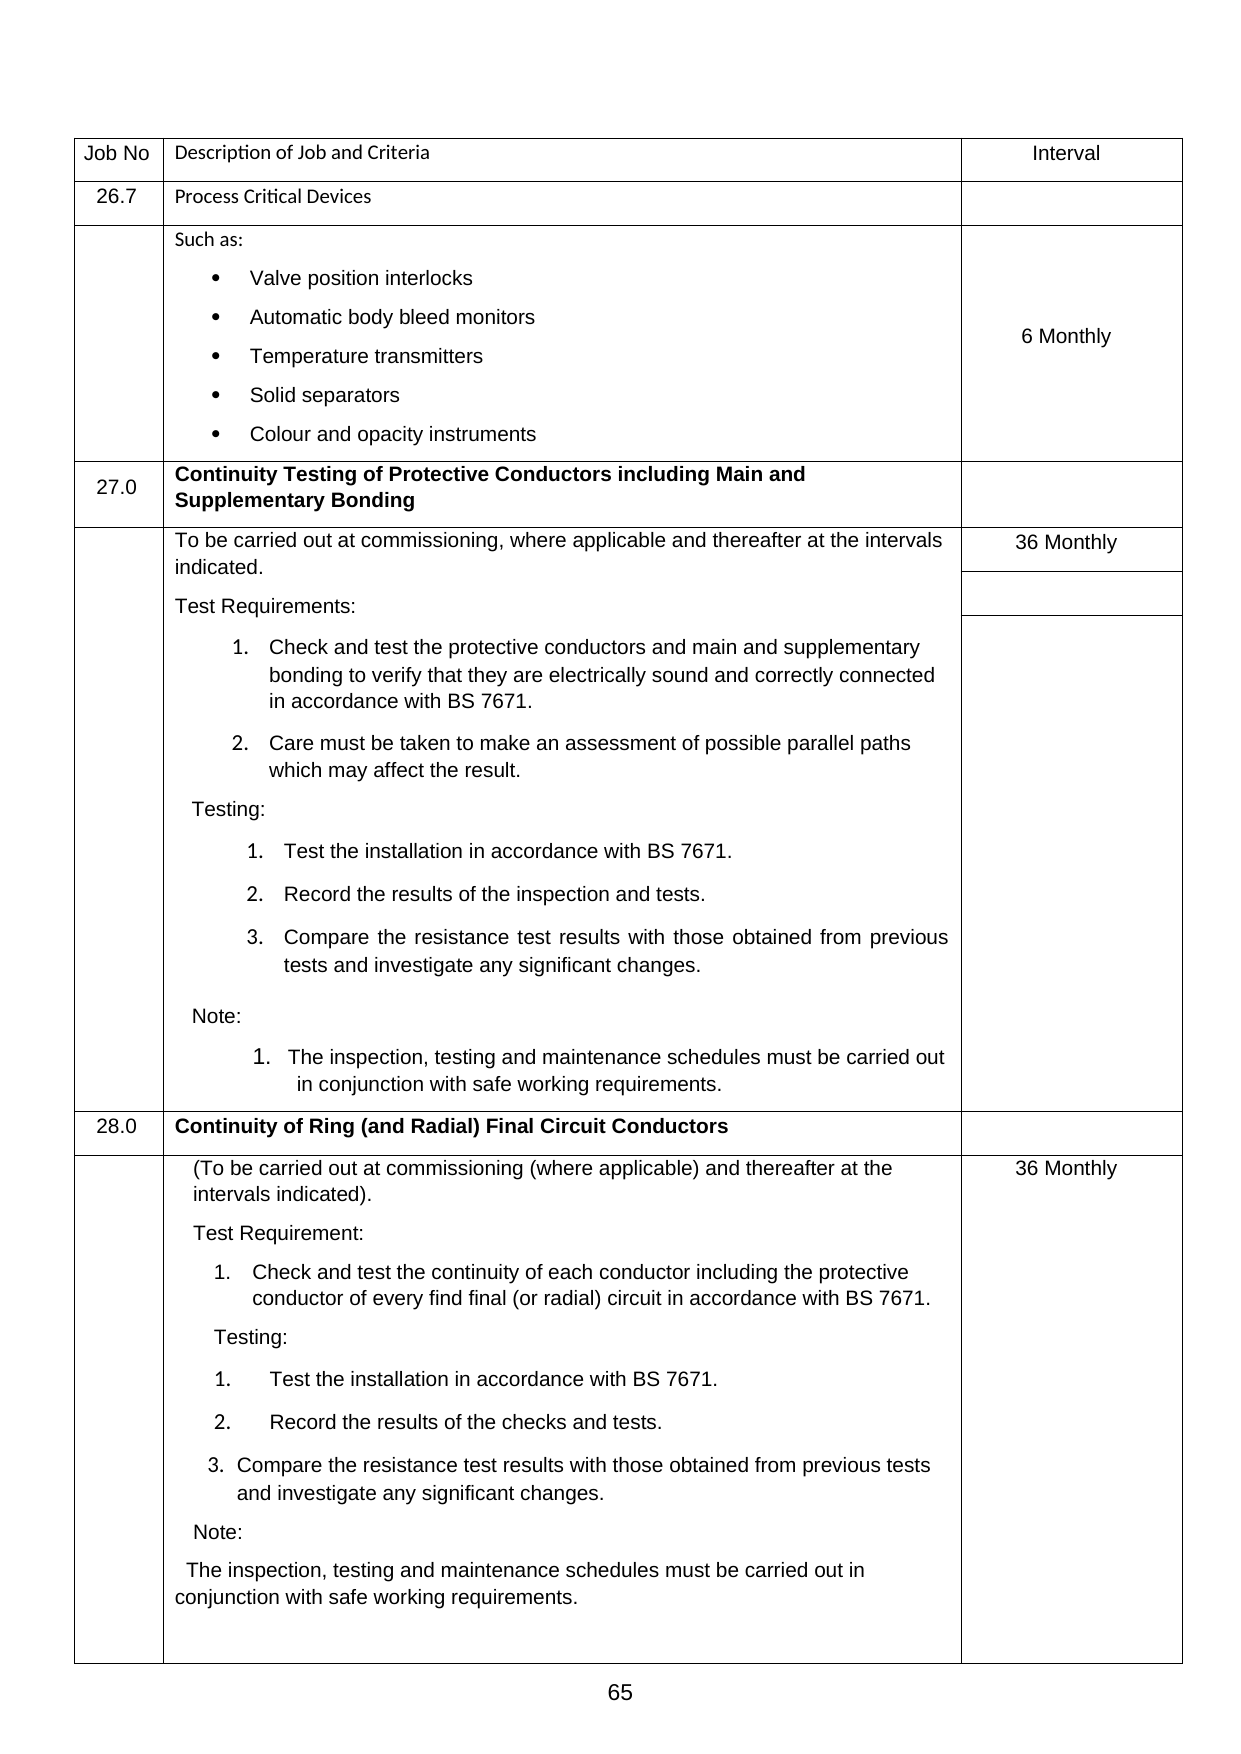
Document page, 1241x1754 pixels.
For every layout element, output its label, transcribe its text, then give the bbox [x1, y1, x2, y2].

table_cell To be carried out at commissioning, where applicable and thereafter at the intervals indicated. Test Requirements: Check and test the protective conductors and main and supplementary bonding to verify that they are electrically sound and correctly connected in accordance with BS 7671. Care must be taken to make an assessment of possible parallel paths which may affect the result. Testing: Test the installation in accordance with BS 7671. Record the results of the inspection and tests. Compare the resistance test results with those obtained from previous tests and investigate any significant changes. Note: The inspection, testing and maintenance schedules must be carried out in conjunction with safe working requirements. [164, 528, 961, 1111]
table_cell Process Critical Devices [164, 182, 961, 225]
table_cell Continuity of Ring (and Radial) Final Circuit Conductors [164, 1112, 961, 1154]
table_cell [962, 616, 1182, 1111]
table_cell 36 Monthly [962, 528, 1182, 571]
table_header Description of Job and Criteria [164, 139, 961, 181]
table_cell [75, 1156, 163, 1662]
table_cell [75, 528, 163, 1111]
table_cell Such as: Valve position interlocks Automatic body bleed monitors Temperature transmitters Solid separators Colour and opacity instruments [164, 226, 961, 461]
table_header Job No [75, 139, 163, 181]
table_cell [962, 1112, 1182, 1154]
table_cell 26.7 [75, 182, 163, 225]
table_cell [75, 226, 163, 461]
table_cell (To be carried out at commissioning (where applicable) and thereafter at the intervals indicated). Test Requirement: 1. Check and test the continuity of each conductor including the protective conductor of every find final (or radial) circuit in accordance with BS 7671. Testing: Test the installation in accordance with BS 7671. Record the results of the checks and tests. Compare the resistance test results with those obtained from previous tests and investigate any significant changes. Note: The inspection, testing and maintenance schedules must be carried out in conjunction with safe working requirements. [164, 1156, 961, 1662]
table_cell [962, 182, 1182, 225]
table_cell Continuity Testing of Protective Conductors including Main and Supplementary Bonding [164, 462, 961, 527]
table_cell 28.0 [75, 1112, 163, 1154]
table_cell 36 Monthly [962, 1156, 1182, 1662]
table_cell [962, 462, 1182, 527]
table_header Interval [962, 139, 1182, 181]
table_cell 27.0 [75, 462, 163, 527]
table_cell 6 Monthly [962, 226, 1182, 461]
table_cell [962, 572, 1182, 614]
